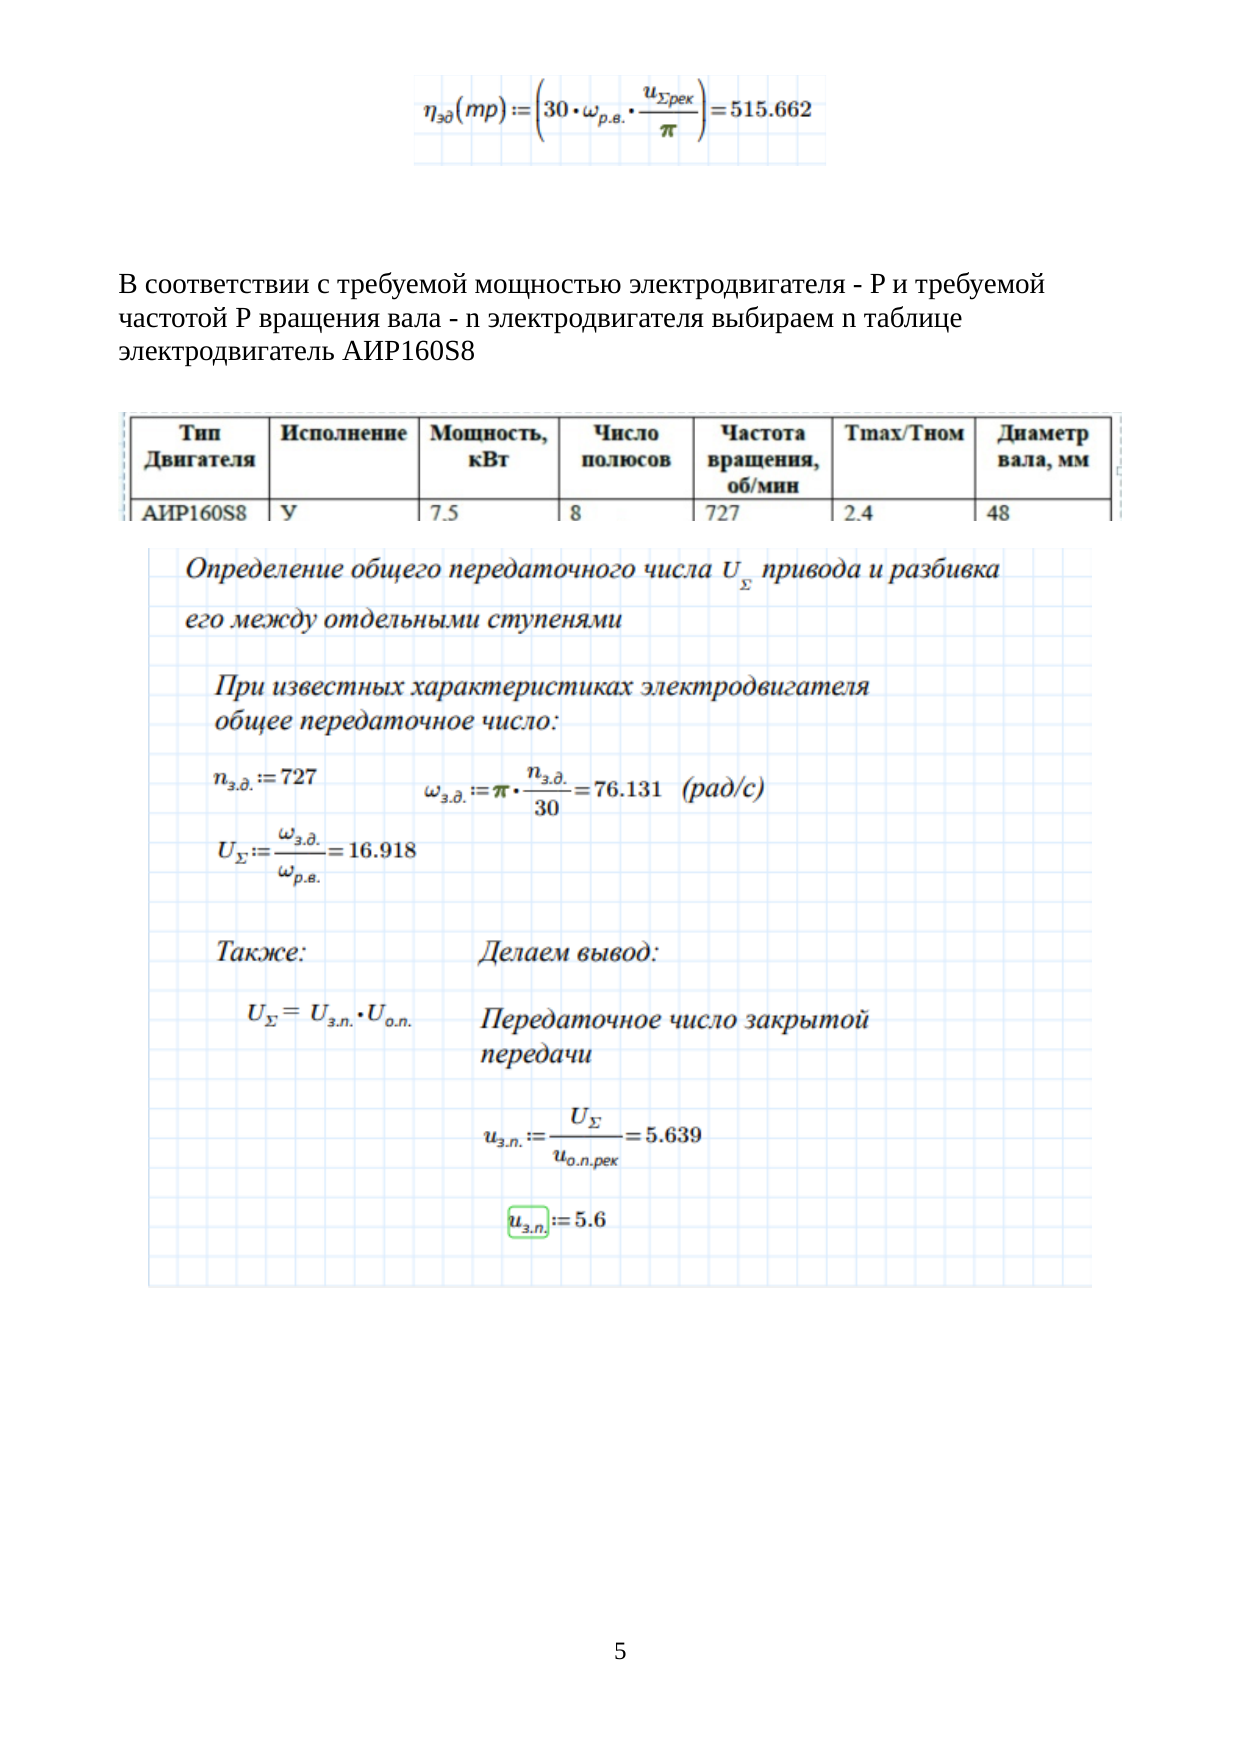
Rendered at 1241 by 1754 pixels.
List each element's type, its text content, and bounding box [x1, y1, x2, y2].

text В соответствии с требуемой мощностью электродвигателя - P и требуемой частотой P вращения вала - n электродвигателя выбираем n таблице электродвигатель АИР160S8 [118, 266, 1122, 367]
